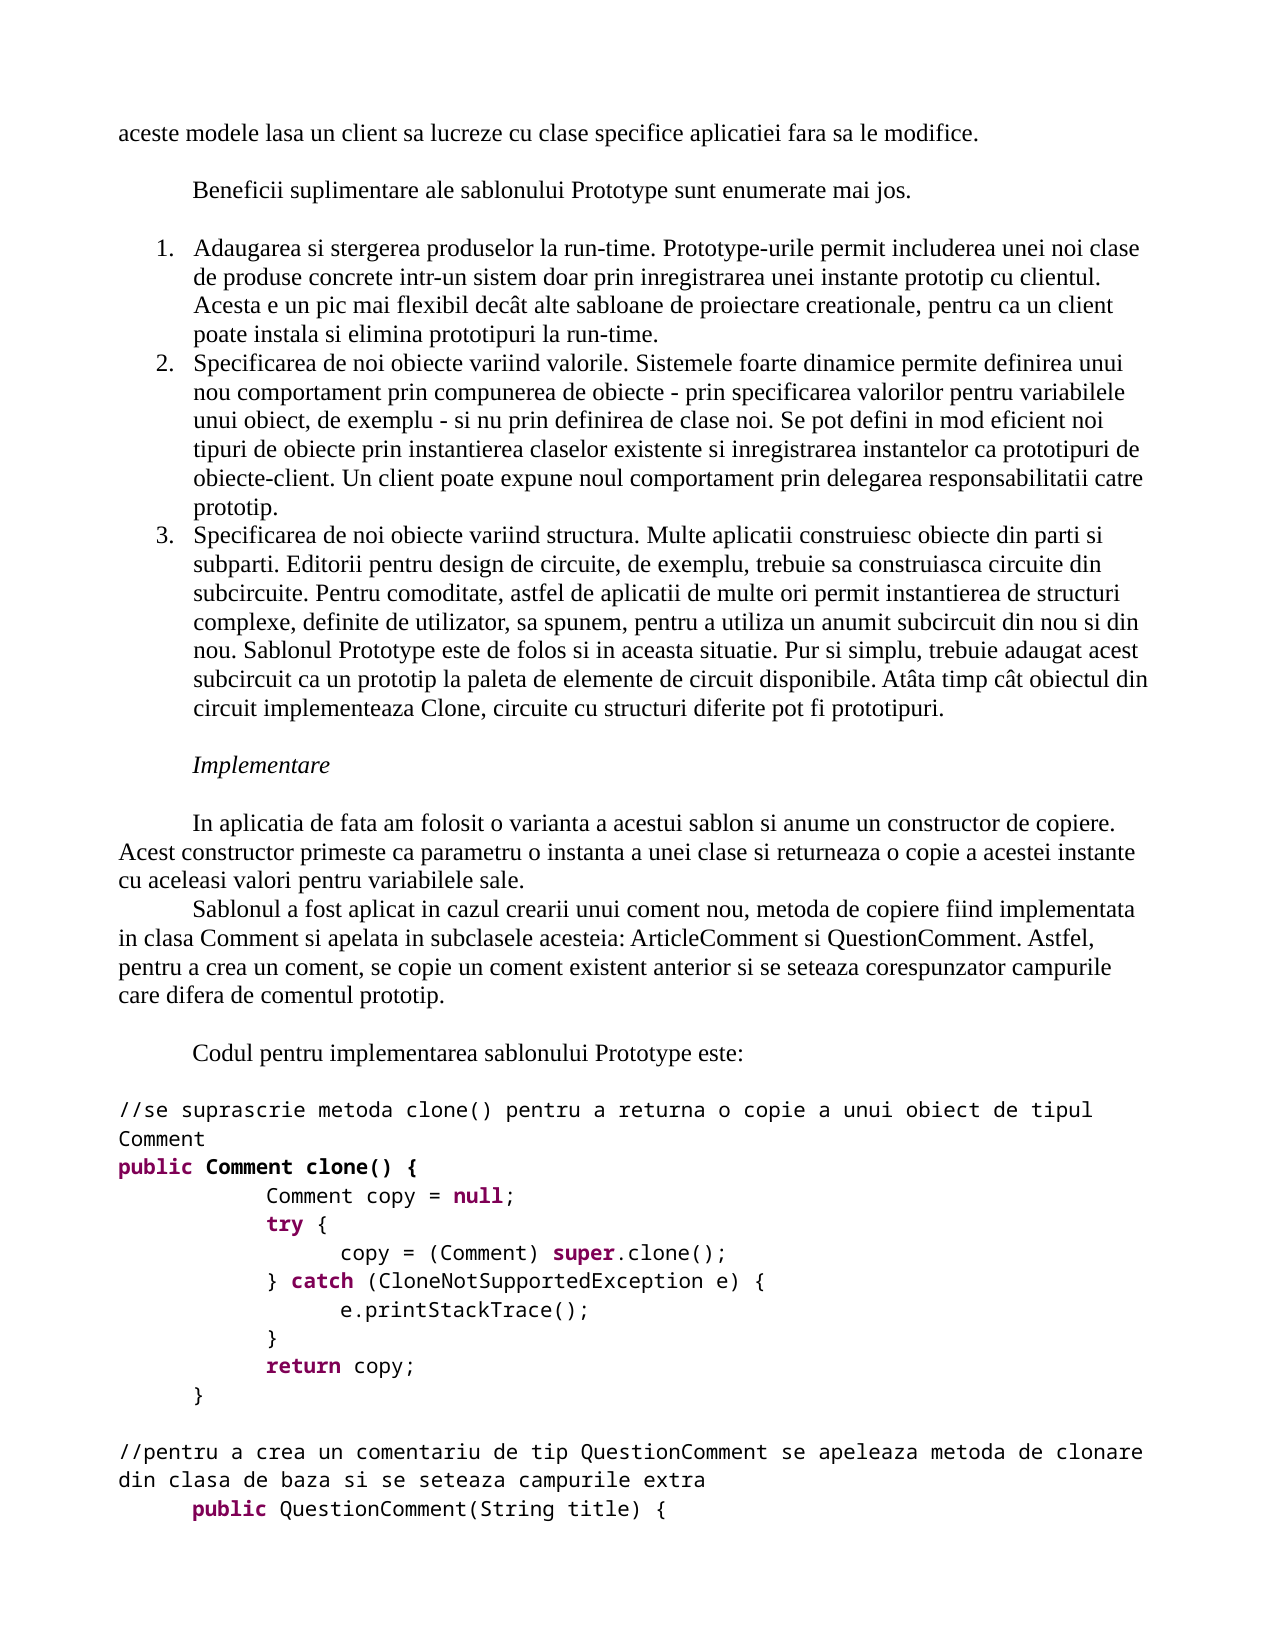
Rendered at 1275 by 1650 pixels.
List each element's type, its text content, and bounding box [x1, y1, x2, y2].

text } [118, 1380, 1157, 1408]
text e.printStackTrace(); [118, 1295, 1157, 1323]
text public Comment clone() { [118, 1152, 1157, 1181]
list Specificarea de noi obiecte variind structura. Multe aplicatii construiesc obiecte din parti si subparti. Editorii pentru design de circuite, de exemplu, trebuie sa construiasca circuite din subcircuite. Pentru comoditate, astfel de aplicatii de multe ori permit instantierea de structuri complexe, definite de utilizator, sa spunem, pentru a utiliza un anumit subcircuit din nou si din nou. Sablonul Prototype este de folos si in aceasta situatie. Pur si simplu, trebuie adaugat acest subcircuit ca un prototip la paleta de elemente de circuit disponibile. Atâta timp cât obiectul din circuit implementeaza Clone, circuite cu structuri diferite pot fi prototipuri. [156, 521, 1157, 722]
list Adaugarea si stergerea produselor la run-time. Prototype-urile permit includerea unei noi clase de produse concrete intr-un sistem doar prin inregistrarea unei instante prototip cu clientul. Acesta e un pic mai flexibil decât alte sabloane de proiectare creationale, pentru ca un client poate instala si elimina prototipuri la run-time. [156, 233, 1157, 348]
text Beneficii suplimentare ale sablonului Prototype sunt enumerate mai jos. [118, 176, 1157, 204]
text //se suprascrie metoda clone() pentru a returna o copie a unui obiect de tipul Comment [118, 1096, 1157, 1152]
text } catch (CloneNotSupportedException e) { [118, 1266, 1157, 1295]
text Implementare [118, 751, 1157, 779]
text In aplicatia de fata am folosit o varianta a acestui sablon si anume un constructor de copiere. Acest constructor primeste ca parametru o instanta a unei clase si returneaza o copie a acestei instante cu aceleasi valori pentru variabilele sale. [118, 808, 1157, 894]
text Codul pentru implementarea sablonului Prototype este: [118, 1038, 1157, 1067]
list Specificarea de noi obiecte variind valorile. Sistemele foarte dinamice permite definirea unui nou comportament prin compunerea de obiecte - prin specificarea valorilor pentru variabilele unui obiect, de exemplu - si nu prin definirea de clase noi. Se pot defini in mod eficient noi tipuri de obiecte prin instantierea claselor existente si inregistrarea instantelor ca prototipuri de obiecte-client. Un client poate expune noul comportament prin delegarea responsabilitatii catre prototip. [156, 348, 1157, 521]
text } [118, 1323, 1157, 1352]
text //pentru a crea un comentariu de tip QuestionComment se apeleaza metoda de clonare din clasa de baza si se seteaza campurile extra [118, 1437, 1157, 1494]
text aceste modele lasa un client sa lucreze cu clase specifice aplicatiei fara sa le modifice. [118, 118, 1157, 147]
text Sablonul a fost aplicat in cazul crearii unui coment nou, metoda de copiere fiind implementata in clasa Comment si apelata in subclasele acesteia: ArticleComment si QuestionComment. Astfel, pentru a crea un coment, se copie un coment existent anterior si se seteaza corespunzator campurile care difera de comentul prototip. [118, 894, 1157, 1009]
text return copy; [118, 1352, 1157, 1380]
text copy = (Comment) super.clone(); [118, 1238, 1157, 1266]
text try { [118, 1209, 1157, 1238]
text Comment copy = null; [118, 1181, 1157, 1209]
text public QuestionComment(String title) { [118, 1494, 1157, 1522]
